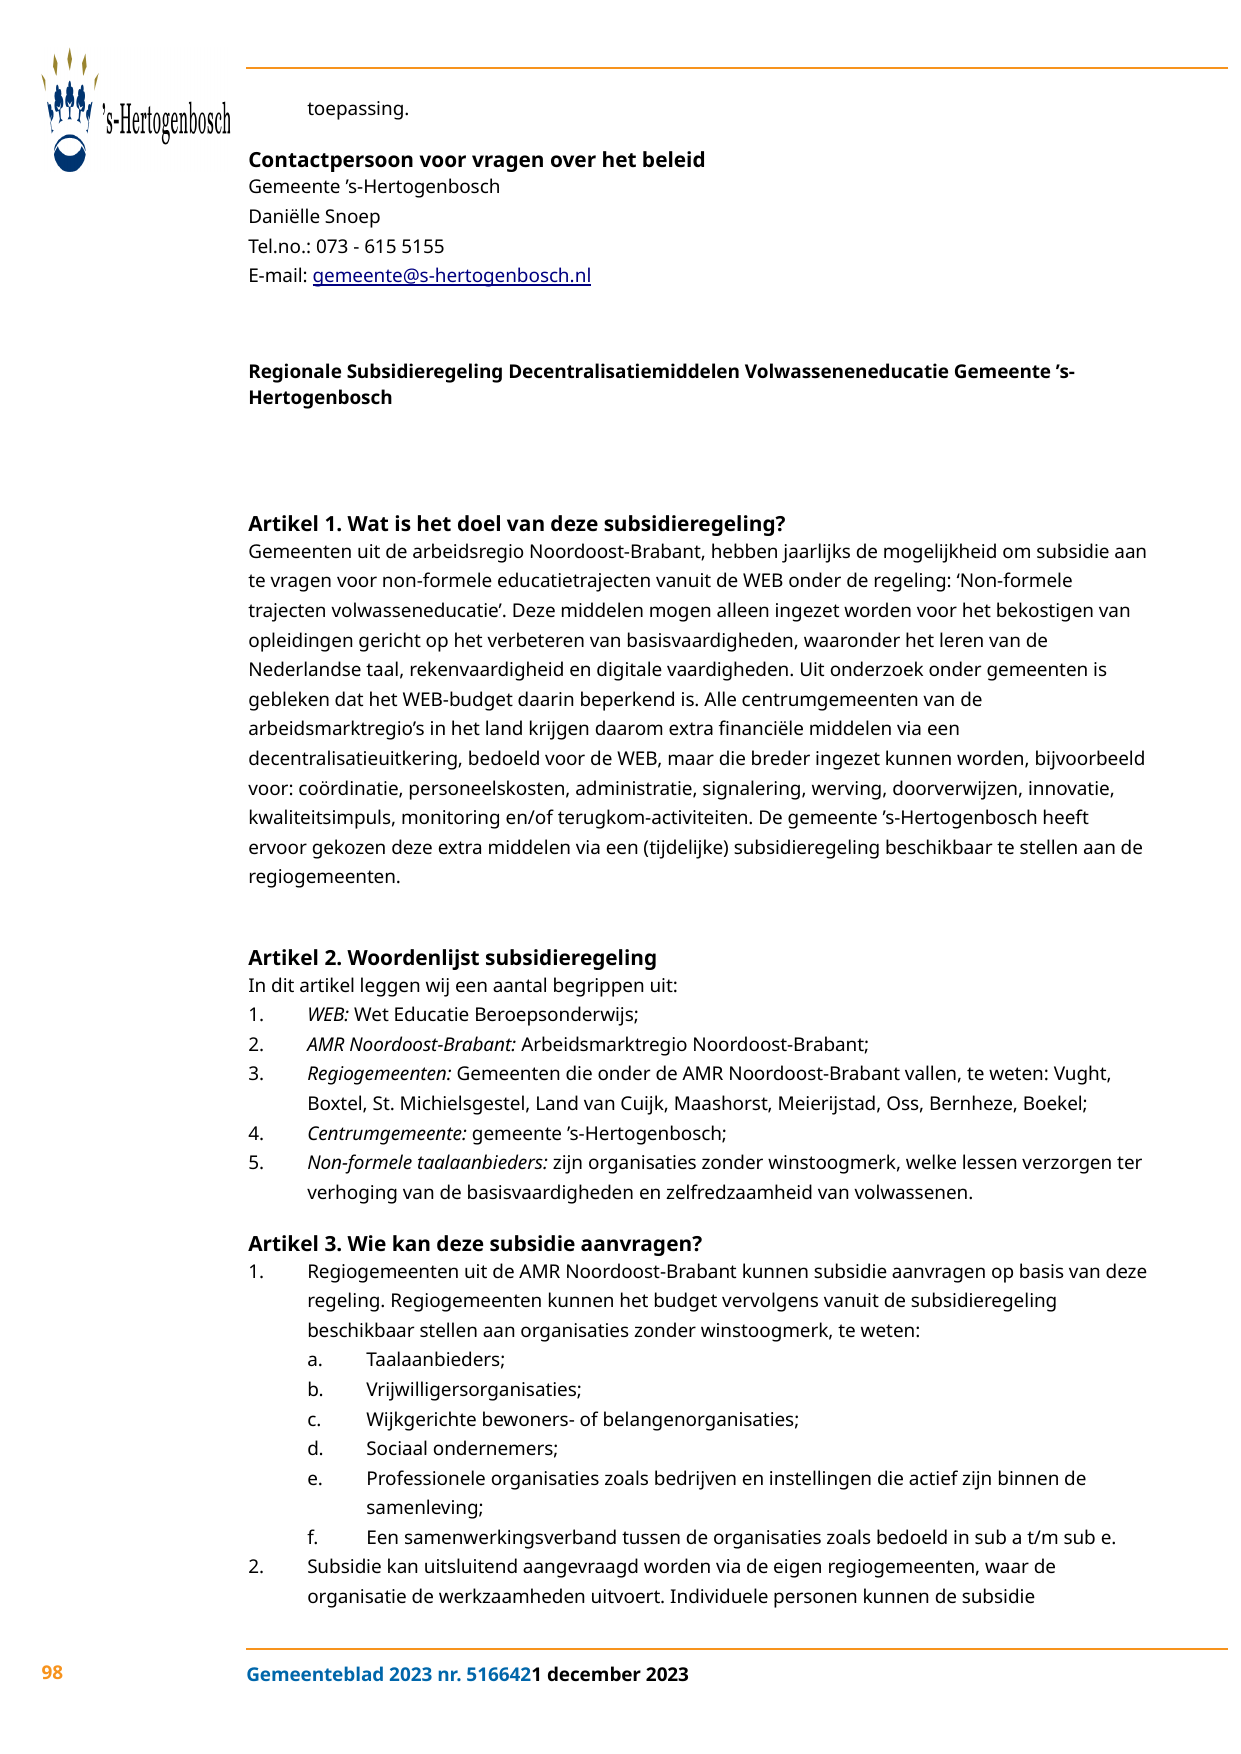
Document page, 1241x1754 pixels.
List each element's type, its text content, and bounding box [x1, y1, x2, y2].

text E-mail: gemeente@s-hertogenbosch.nl [248, 262, 1152, 288]
text Regionale Subsidieregeling Decentralisatiemiddelen Volwasseneneducatie Gemeente ’s-Hertogenbosch [248, 358, 1152, 410]
list Sociaal ondernemers; [307, 1435, 1152, 1461]
picture [41, 47, 231, 172]
list Taalaanbieders; [307, 1347, 1152, 1372]
list WEB: Wet Educatie Beroepsonderwijs; [248, 1001, 1152, 1027]
list Centrumgemeente: gemeente ’s-Hertogenbosch; [248, 1120, 1152, 1146]
list Wijkgerichte bewoners- of belangenorganisaties; [307, 1406, 1152, 1431]
list Regiogemeenten: Gemeenten die onder de AMR Noordoost-Brabant vallen, te weten: Vught, Boxtel, St. Michielsgestel, Land van Cuijk, Maashorst, Meierijstad, Oss, Bernheze, Boekel; [248, 1061, 1152, 1116]
text Gemeenten uit de arbeidsregio Noordoost-Brabant, hebben jaarlijks de mogelijkheid om subsidie aan te vragen voor non-formele educatietrajecten vanuit de WEB onder de regeling: ‘Non-formele trajecten volwasseneducatie’. Deze middelen mogen alleen ingezet worden voor het bekostigen van opleidingen gericht op het verbeteren van basisvaardigheden, waaronder het leren van de Nederlandse taal, rekenvaardigheid en digitale vaardigheden. Uit onderzoek onder gemeenten is gebleken dat het WEB-budget daarin beperkend is. Alle centrumgemeenten van de arbeidsmarktregio’s in het land krijgen daarom extra financiële middelen via een decentralisatieuitkering, bedoeld voor de WEB, maar die breder ingezet kunnen worden, bijvoorbeeld voor: coördinatie, personeelskosten, administratie, signalering, werving, doorverwijzen, innovatie, kwaliteitsimpuls, monitoring en/of terugkom-activiteiten. De gemeente ’s-Hertogenbosch heeft ervoor gekozen deze extra middelen via een (tijdelijke) subsidieregeling beschikbaar te stellen aan de regiogemeenten. [248, 538, 1152, 889]
text In dit artikel leggen wij een aantal begrippen uit: [248, 972, 1152, 998]
text Artikel 3. Wie kan deze subsidie aanvragen? [248, 1229, 1152, 1258]
list Subsidie kan uitsluitend aangevraagd worden via de eigen regiogemeenten, waar de organisatie de werkzaamheden uitvoert. Individuele personen kunnen de subsidie [248, 1554, 1152, 1609]
text Artikel 2. Woordenlijst subsidieregeling [248, 943, 1152, 972]
text Tel.no.: 073 - 615 5155 [248, 233, 1152, 258]
text Gemeente ’s-Hertogenbosch [248, 174, 1152, 199]
list Vrijwilligersorganisaties; [307, 1376, 1152, 1402]
text Contactpersoon voor vragen over het beleid [248, 145, 1152, 174]
text Artikel 1. Wat is het doel van deze subsidieregeling? [248, 509, 1152, 538]
text Daniëlle Snoep [248, 203, 1152, 229]
list Professionele organisaties zoals bedrijven en instellingen die actief zijn binnen de samenleving; [307, 1465, 1152, 1520]
list Non-formele taalaanbieders: zijn organisaties zonder winstoogmerk, welke lessen verzorgen ter verhoging van de basisvaardigheden en zelfredzaamheid van volwassenen. [248, 1149, 1152, 1205]
list AMR Noordoost-Brabant: Arbeidsmarktregio Noordoost-Brabant; [248, 1031, 1152, 1057]
list toepassing. [248, 95, 1152, 121]
list Regiogemeenten uit de AMR Noordoost-Brabant kunnen subsidie aanvragen op basis van deze regeling. Regiogemeenten kunnen het budget vervolgens vanuit de subsidieregeling beschikbaar stellen aan organisaties zonder winstoogmerk, te weten: [248, 1258, 1152, 1343]
list Een samenwerkingsverband tussen de organisaties zoals bedoeld in sub a t/m sub e. [307, 1524, 1152, 1550]
